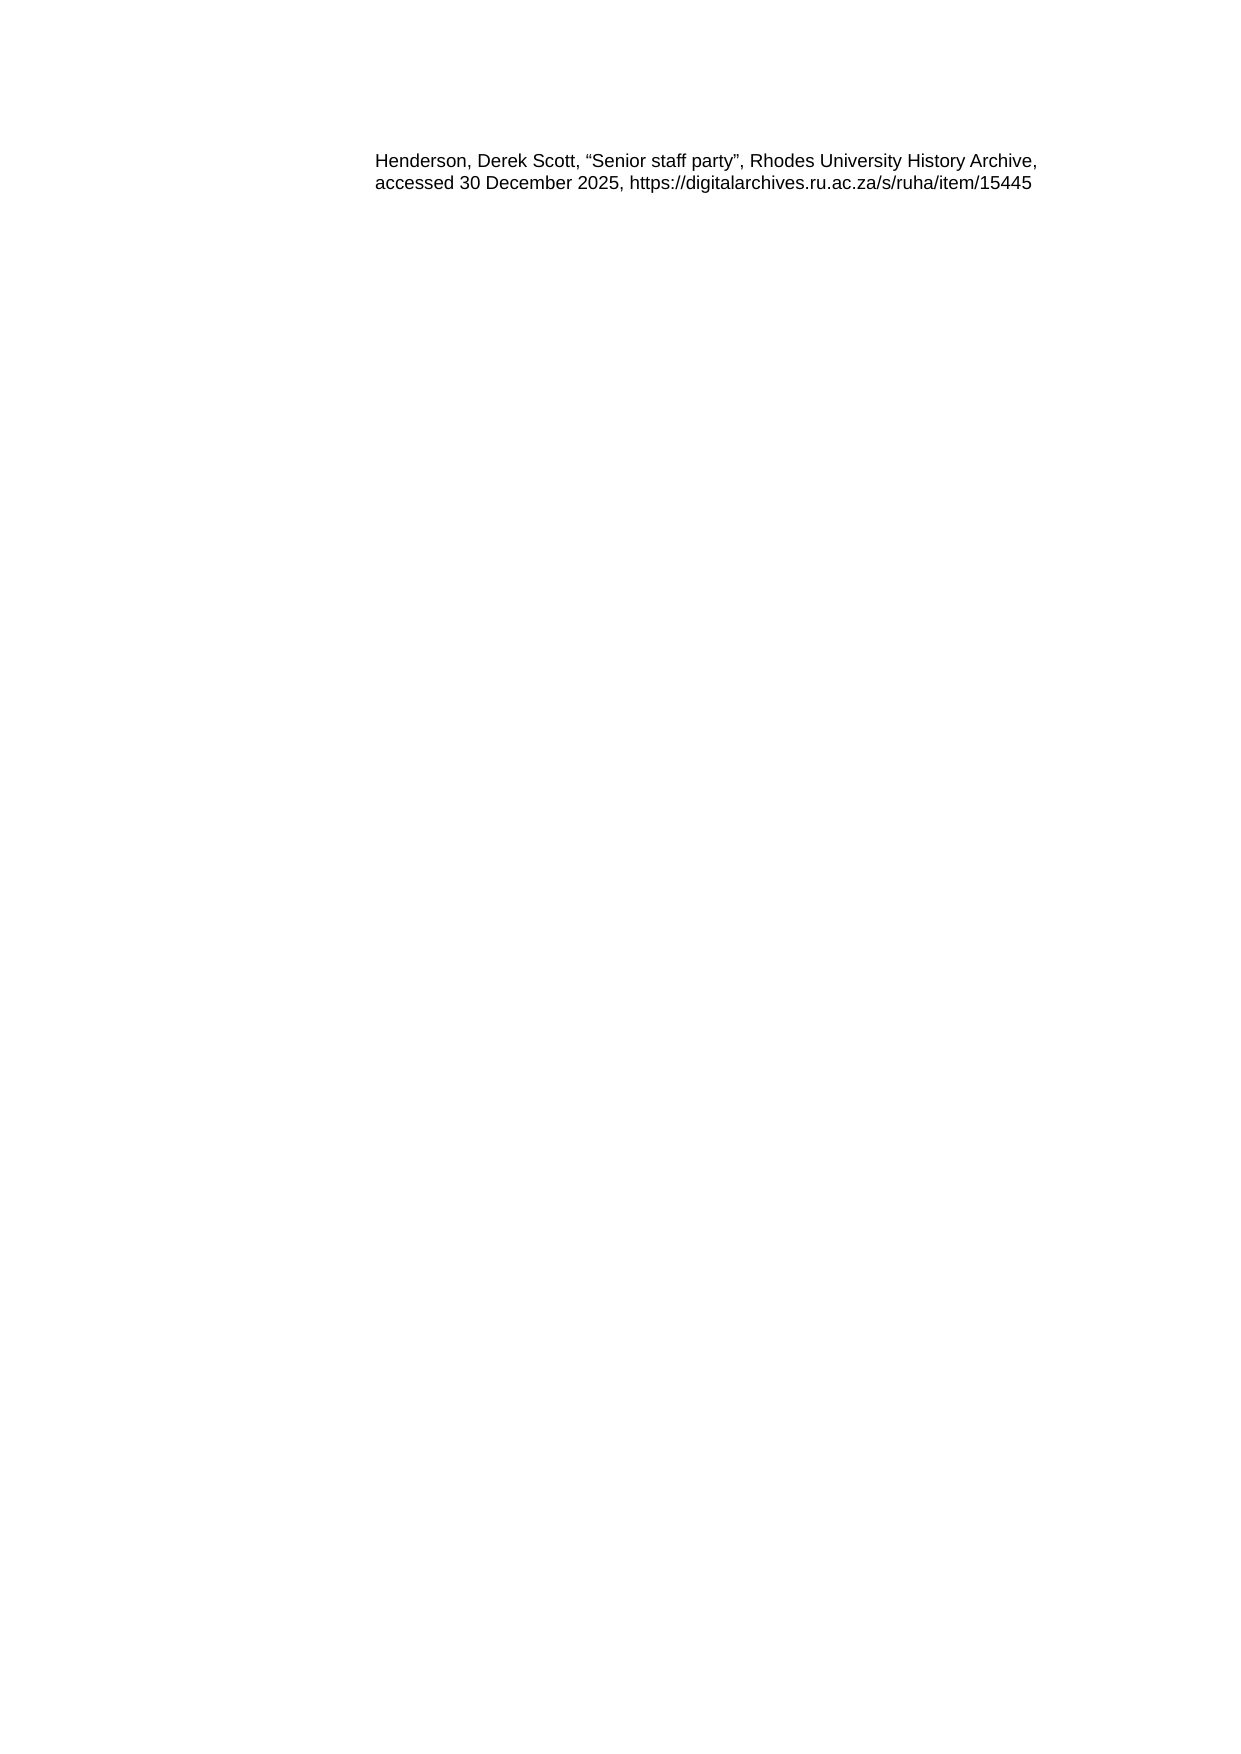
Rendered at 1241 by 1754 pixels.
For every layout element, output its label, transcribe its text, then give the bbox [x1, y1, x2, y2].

text Henderson, Derek Scott, “Senior staff party”, Rhodes University History Archive, accessed 30 December 2025, https://digitalarchives.ru.ac.za/s/ruha/item/15445 [375, 150, 1090, 193]
